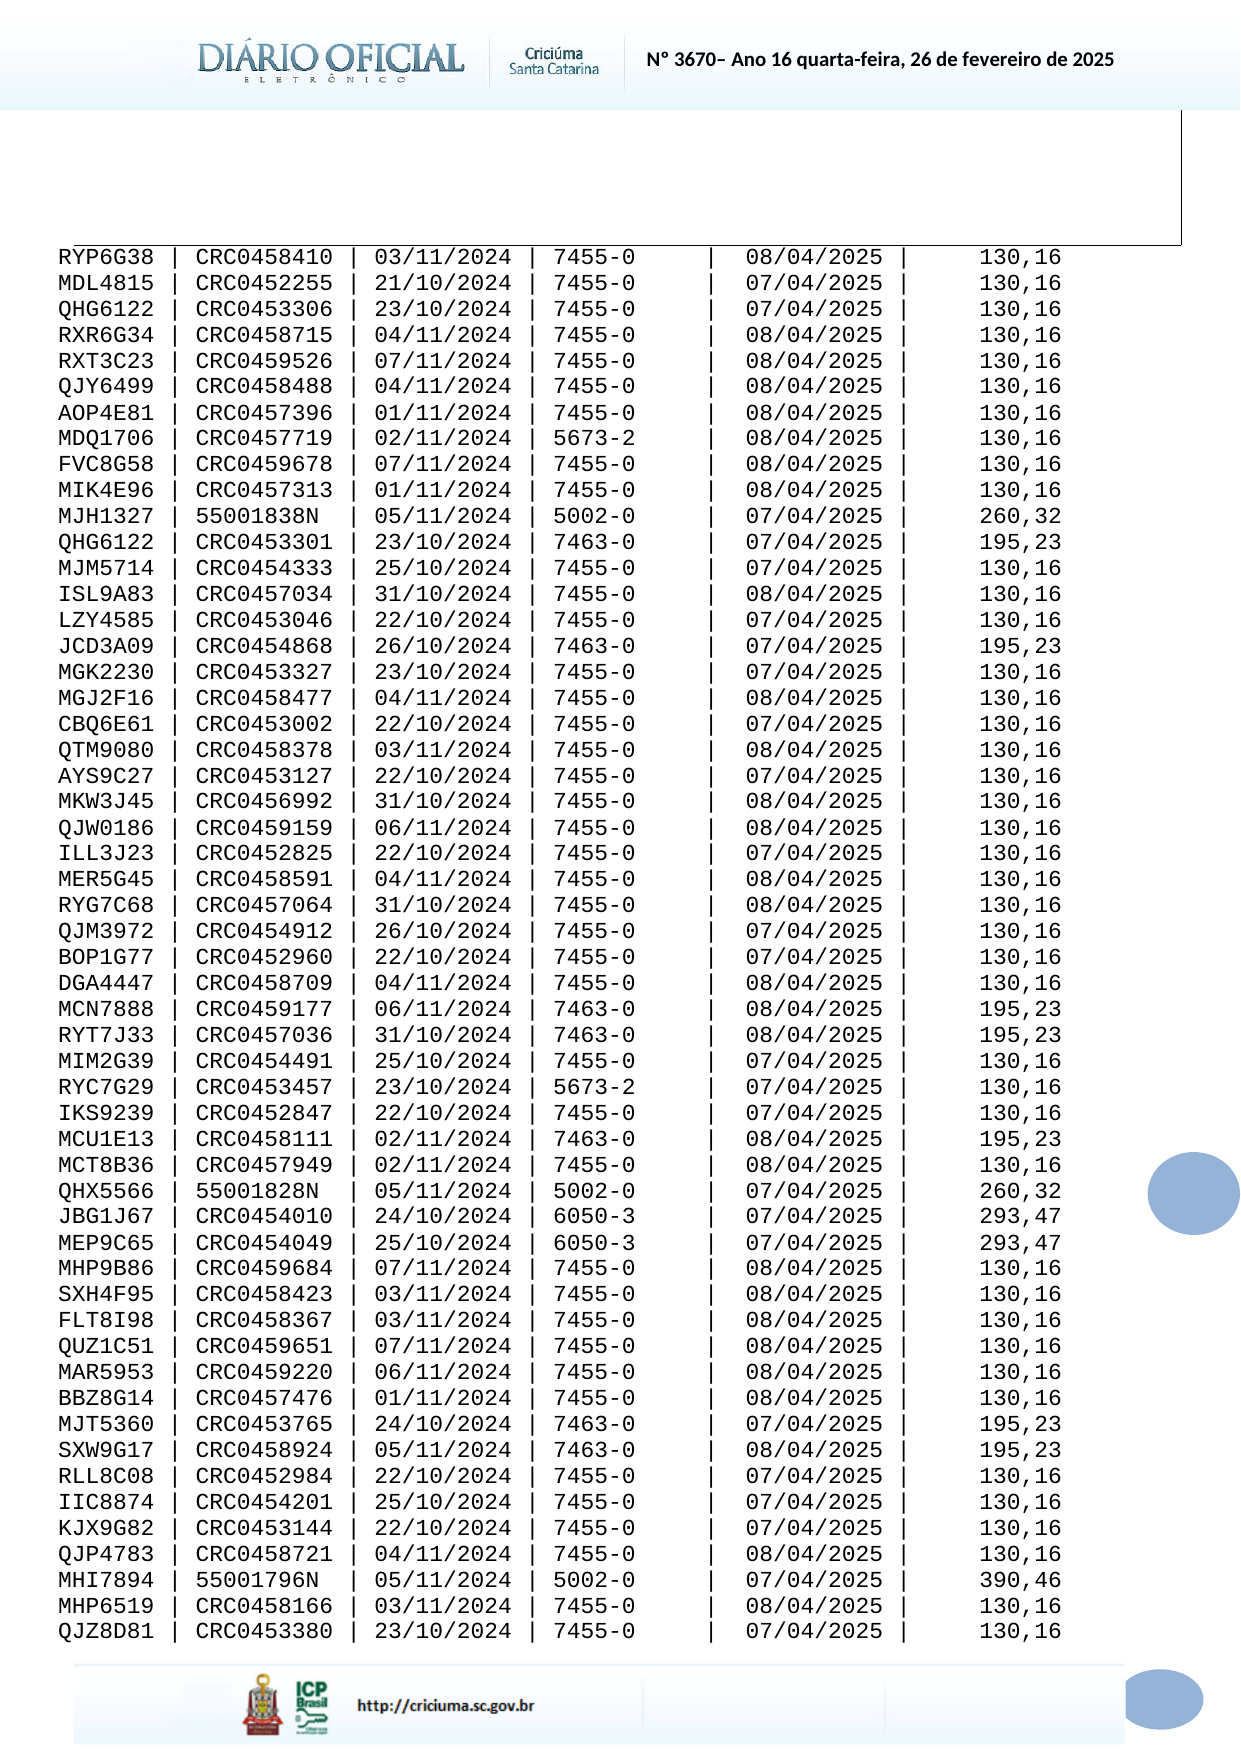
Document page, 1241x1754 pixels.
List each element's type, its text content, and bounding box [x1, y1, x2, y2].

text KJX9G82 | CRC0453144 | 22/10/2024 | 7455-0 | 07/04/2025 | 130,16 [44, 1516, 1181, 1542]
text QJW0186 | CRC0459159 | 06/11/2024 | 7455-0 | 08/04/2025 | 130,16 [44, 816, 1181, 842]
text QJY6499 | CRC0458488 | 04/11/2024 | 7455-0 | 08/04/2025 | 130,16 [44, 375, 1181, 401]
text ISL9A83 | CRC0457034 | 31/10/2024 | 7455-0 | 08/04/2025 | 130,16 [44, 582, 1181, 608]
text MIK4E96 | CRC0457313 | 01/11/2024 | 7455-0 | 08/04/2025 | 130,16 [44, 479, 1181, 504]
text QJZ8D81 | CRC0453380 | 23/10/2024 | 7455-0 | 07/04/2025 | 130,16 [44, 1620, 1181, 1646]
text RLL8C08 | CRC0452984 | 22/10/2024 | 7455-0 | 07/04/2025 | 130,16 [44, 1464, 1181, 1490]
text QTM9080 | CRC0458378 | 03/11/2024 | 7455-0 | 08/04/2025 | 130,16 [44, 738, 1181, 764]
text QHG6122 | CRC0453301 | 23/10/2024 | 7463-0 | 07/04/2025 | 195,23 [44, 531, 1181, 556]
text BBZ8G14 | CRC0457476 | 01/11/2024 | 7455-0 | 08/04/2025 | 130,16 [44, 1386, 1181, 1412]
text MCU1E13 | CRC0458111 | 02/11/2024 | 7463-0 | 08/04/2025 | 195,23 [44, 1127, 1181, 1153]
text AYS9C27 | CRC0453127 | 22/10/2024 | 7455-0 | 07/04/2025 | 130,16 [44, 764, 1181, 790]
text MGJ2F16 | CRC0458477 | 04/11/2024 | 7455-0 | 08/04/2025 | 130,16 [44, 686, 1181, 712]
text BOP1G77 | CRC0452960 | 22/10/2024 | 7455-0 | 07/04/2025 | 130,16 [44, 946, 1181, 971]
text JCD3A09 | CRC0454868 | 26/10/2024 | 7463-0 | 07/04/2025 | 195,23 [44, 634, 1181, 660]
text FLT8I98 | CRC0458367 | 03/11/2024 | 7455-0 | 08/04/2025 | 130,16 [44, 1309, 1181, 1334]
text MCT8B36 | CRC0457949 | 02/11/2024 | 7455-0 | 08/04/2025 | 130,16 [44, 1153, 1180, 1179]
text AOP4E81 | CRC0457396 | 01/11/2024 | 7455-0 | 08/04/2025 | 130,16 [44, 401, 1181, 427]
text MJT5360 | CRC0453765 | 24/10/2024 | 7463-0 | 07/04/2025 | 195,23 [44, 1412, 1181, 1438]
text QUZ1C51 | CRC0459651 | 07/11/2024 | 7455-0 | 08/04/2025 | 130,16 [44, 1334, 1181, 1361]
text MCN7888 | CRC0459177 | 06/11/2024 | 7463-0 | 08/04/2025 | 195,23 [44, 997, 1181, 1023]
text MJH1327 | 55001838N | 05/11/2024 | 5002-0 | 07/04/2025 | 260,32 [44, 504, 1181, 531]
text MDL4815 | CRC0452255 | 21/10/2024 | 7455-0 | 07/04/2025 | 130,16 [44, 271, 1181, 297]
text RYT7J33 | CRC0457036 | 31/10/2024 | 7463-0 | 08/04/2025 | 195,23 [44, 1023, 1181, 1049]
text CBQ6E61 | CRC0453002 | 22/10/2024 | 7455-0 | 07/04/2025 | 130,16 [44, 712, 1181, 738]
text QJM3972 | CRC0454912 | 26/10/2024 | 7455-0 | 07/04/2025 | 130,16 [44, 919, 1181, 946]
text MER5G45 | CRC0458591 | 04/11/2024 | 7455-0 | 08/04/2025 | 130,16 [44, 868, 1181, 894]
text ILL3J23 | CRC0452825 | 22/10/2024 | 7455-0 | 07/04/2025 | 130,16 [44, 842, 1181, 868]
text FVC8G58 | CRC0459678 | 07/11/2024 | 7455-0 | 08/04/2025 | 130,16 [44, 453, 1181, 479]
text MIM2G39 | CRC0454491 | 25/10/2024 | 7455-0 | 07/04/2025 | 130,16 [44, 1049, 1181, 1075]
text SXH4F95 | CRC0458423 | 03/11/2024 | 7455-0 | 08/04/2025 | 130,16 [44, 1283, 1181, 1309]
text MHI7894 | 55001796N | 05/11/2024 | 5002-0 | 07/04/2025 | 390,46 [44, 1568, 1181, 1594]
text SXW9G17 | CRC0458924 | 05/11/2024 | 7463-0 | 08/04/2025 | 195,23 [44, 1438, 1181, 1464]
text QJP4783 | CRC0458721 | 04/11/2024 | 7455-0 | 08/04/2025 | 130,16 [44, 1542, 1181, 1568]
text MDQ1706 | CRC0457719 | 02/11/2024 | 5673-2 | 08/04/2025 | 130,16 [44, 427, 1181, 453]
text MAR5953 | CRC0459220 | 06/11/2024 | 7455-0 | 08/04/2025 | 130,16 [44, 1361, 1181, 1386]
text MJM5714 | CRC0454333 | 25/10/2024 | 7455-0 | 07/04/2025 | 130,16 [44, 556, 1181, 582]
text LZY4585 | CRC0453046 | 22/10/2024 | 7455-0 | 07/04/2025 | 130,16 [44, 608, 1181, 634]
text IIC8874 | CRC0454201 | 25/10/2024 | 7455-0 | 07/04/2025 | 130,16 [44, 1490, 1181, 1516]
text MHP6519 | CRC0458166 | 03/11/2024 | 7455-0 | 08/04/2025 | 130,16 [44, 1594, 1181, 1620]
text JBG1J67 | CRC0454010 | 24/10/2024 | 6050-3 | 07/04/2025 | 293,47 [44, 1205, 1171, 1231]
text MEP9C65 | CRC0454049 | 25/10/2024 | 6050-3 | 07/04/2025 | 293,47 [44, 1231, 1181, 1257]
text MHP9B86 | CRC0459684 | 07/11/2024 | 7455-0 | 08/04/2025 | 130,16 [44, 1257, 1181, 1283]
text QHX5566 | 55001828N | 05/11/2024 | 5002-0 | 07/04/2025 | 260,32 [44, 1179, 1150, 1205]
text RYG7C68 | CRC0457064 | 31/10/2024 | 7455-0 | 08/04/2025 | 130,16 [44, 894, 1181, 919]
text IKS9239 | CRC0452847 | 22/10/2024 | 7455-0 | 07/04/2025 | 130,16 [44, 1101, 1181, 1127]
text RYC7G29 | CRC0453457 | 23/10/2024 | 5673-2 | 07/04/2025 | 130,16 [44, 1075, 1181, 1101]
text DGA4447 | CRC0458709 | 04/11/2024 | 7455-0 | 08/04/2025 | 130,16 [44, 971, 1181, 997]
text MKW3J45 | CRC0456992 | 31/10/2024 | 7455-0 | 08/04/2025 | 130,16 [44, 790, 1181, 816]
text RXT3C23 | CRC0459526 | 07/11/2024 | 7455-0 | 08/04/2025 | 130,16 [44, 349, 1181, 375]
text RXR6G34 | CRC0458715 | 04/11/2024 | 7455-0 | 08/04/2025 | 130,16 [44, 323, 1181, 349]
text RYP6G38 | CRC0458410 | 03/11/2024 | 7455-0 | 08/04/2025 | 130,16 [44, 245, 1181, 271]
text QHG6122 | CRC0453306 | 23/10/2024 | 7455-0 | 07/04/2025 | 130,16 [44, 297, 1181, 323]
text MGK2230 | CRC0453327 | 23/10/2024 | 7455-0 | 07/04/2025 | 130,16 [44, 660, 1181, 686]
